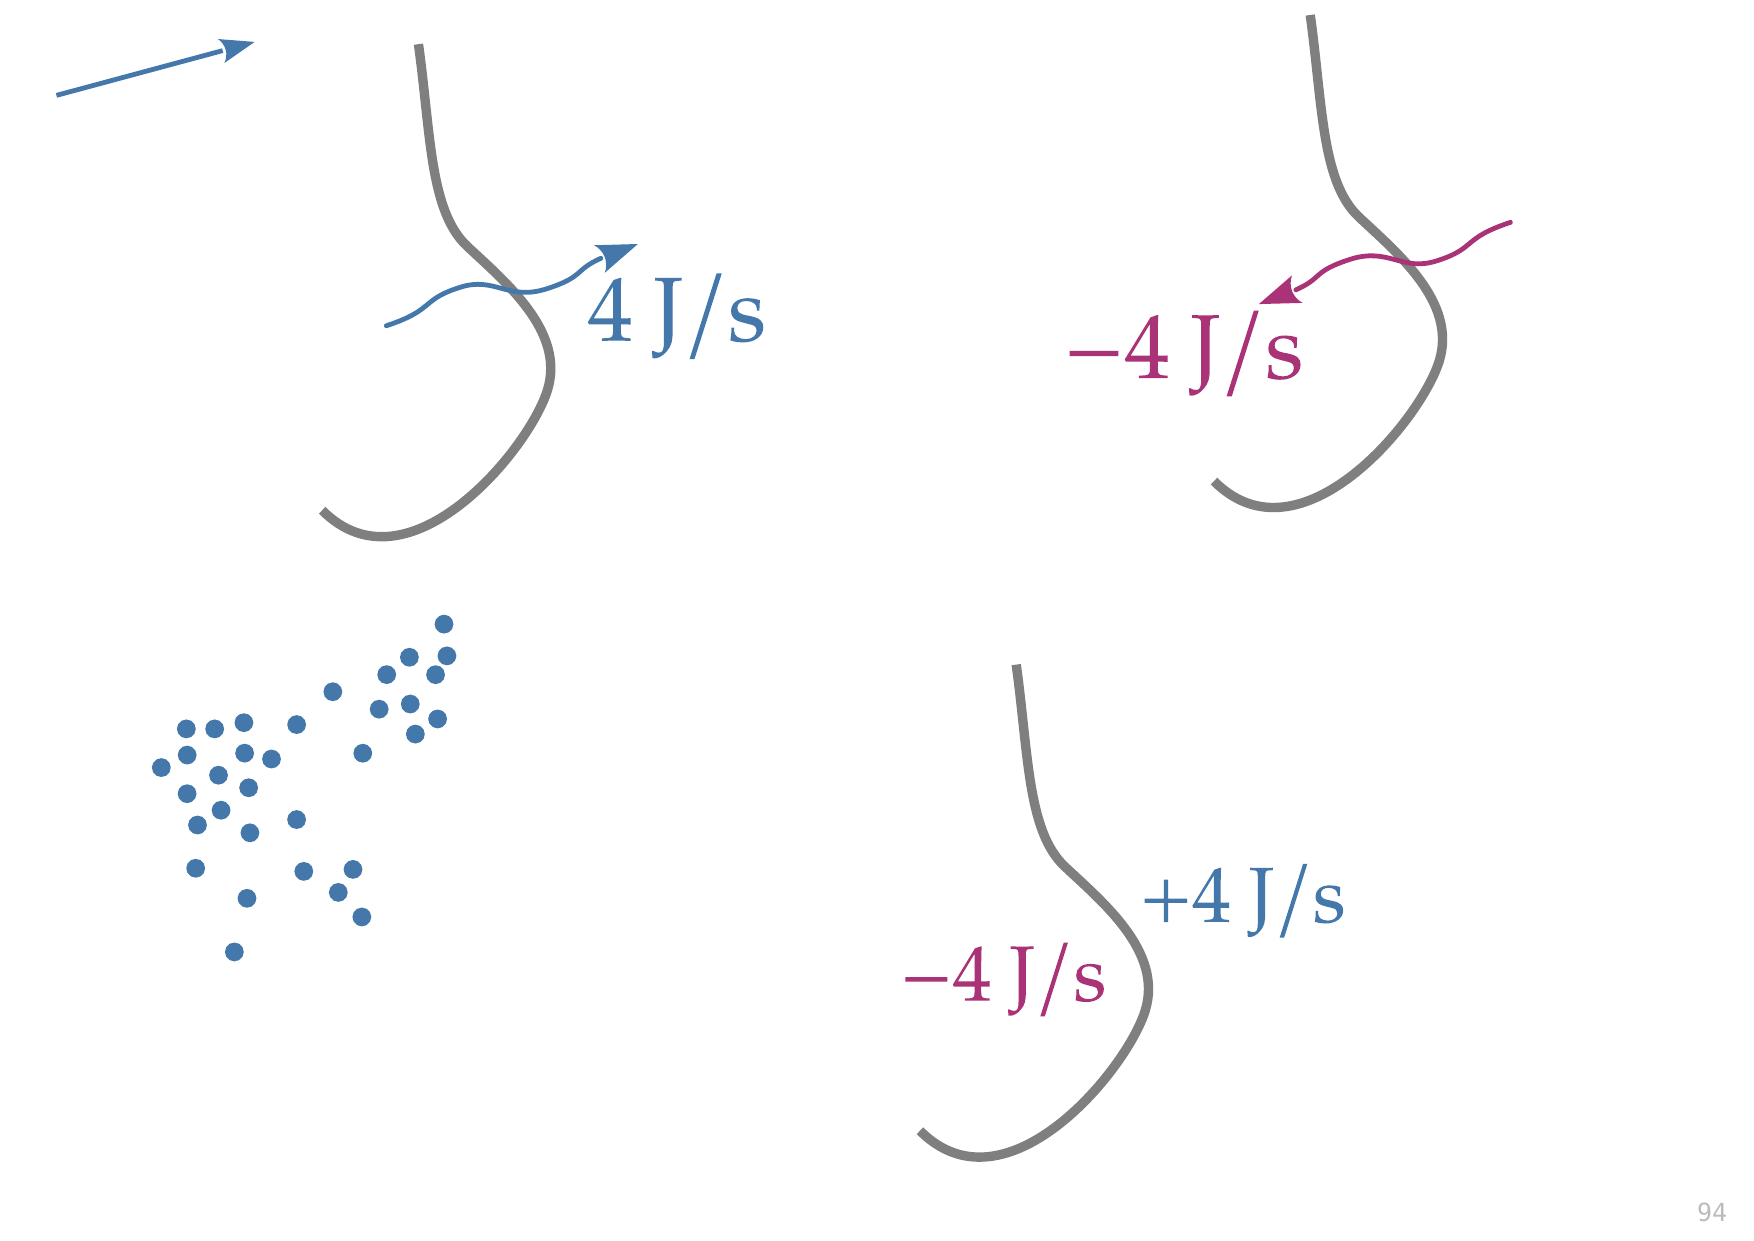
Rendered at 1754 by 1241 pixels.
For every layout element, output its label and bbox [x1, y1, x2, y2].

text_box [235, 743, 255, 763]
text_box [369, 699, 389, 719]
text_box [1314, 885, 1344, 924]
text_box [952, 946, 990, 1001]
text_box [377, 665, 397, 685]
text_box [428, 709, 448, 729]
text_box [287, 810, 307, 829]
text_box [905, 977, 948, 982]
text_box [651, 277, 682, 359]
text_box [287, 715, 307, 734]
text_box [426, 665, 445, 685]
text_box [399, 647, 419, 667]
text_box [205, 719, 225, 739]
text_box [1188, 315, 1219, 396]
text_box [177, 784, 197, 804]
text_box [1144, 879, 1188, 923]
text_box [1008, 946, 1034, 1016]
text_box [352, 907, 372, 927]
text_box [240, 823, 260, 843]
text_box [186, 858, 206, 878]
text_box [211, 800, 231, 820]
text_box [234, 713, 254, 733]
text_box [405, 724, 425, 744]
text_box [323, 682, 343, 702]
text_box [353, 743, 373, 763]
text_box [689, 273, 722, 360]
text_box [176, 719, 196, 739]
text_box [151, 758, 171, 777]
text_box [437, 646, 457, 666]
text_box [400, 694, 420, 714]
text_box [1267, 335, 1301, 380]
text_box [1069, 350, 1119, 357]
text_box [730, 298, 764, 343]
text_box [188, 815, 207, 835]
text_box [1075, 963, 1104, 1003]
text_box [1040, 942, 1068, 1017]
text_box [328, 882, 348, 902]
text_box [177, 745, 197, 765]
text_box [1226, 310, 1259, 397]
text_box [343, 859, 363, 879]
text_box [209, 765, 228, 785]
text_box [224, 942, 244, 962]
text_box [1192, 867, 1230, 923]
text_box [239, 778, 259, 798]
text_box [434, 614, 454, 634]
text_box [294, 861, 314, 881]
text_box [1124, 315, 1168, 379]
text_box [237, 888, 257, 908]
text_box [587, 277, 631, 341]
text_box [1247, 867, 1273, 938]
text_box [1279, 863, 1308, 938]
text_box [262, 749, 281, 769]
